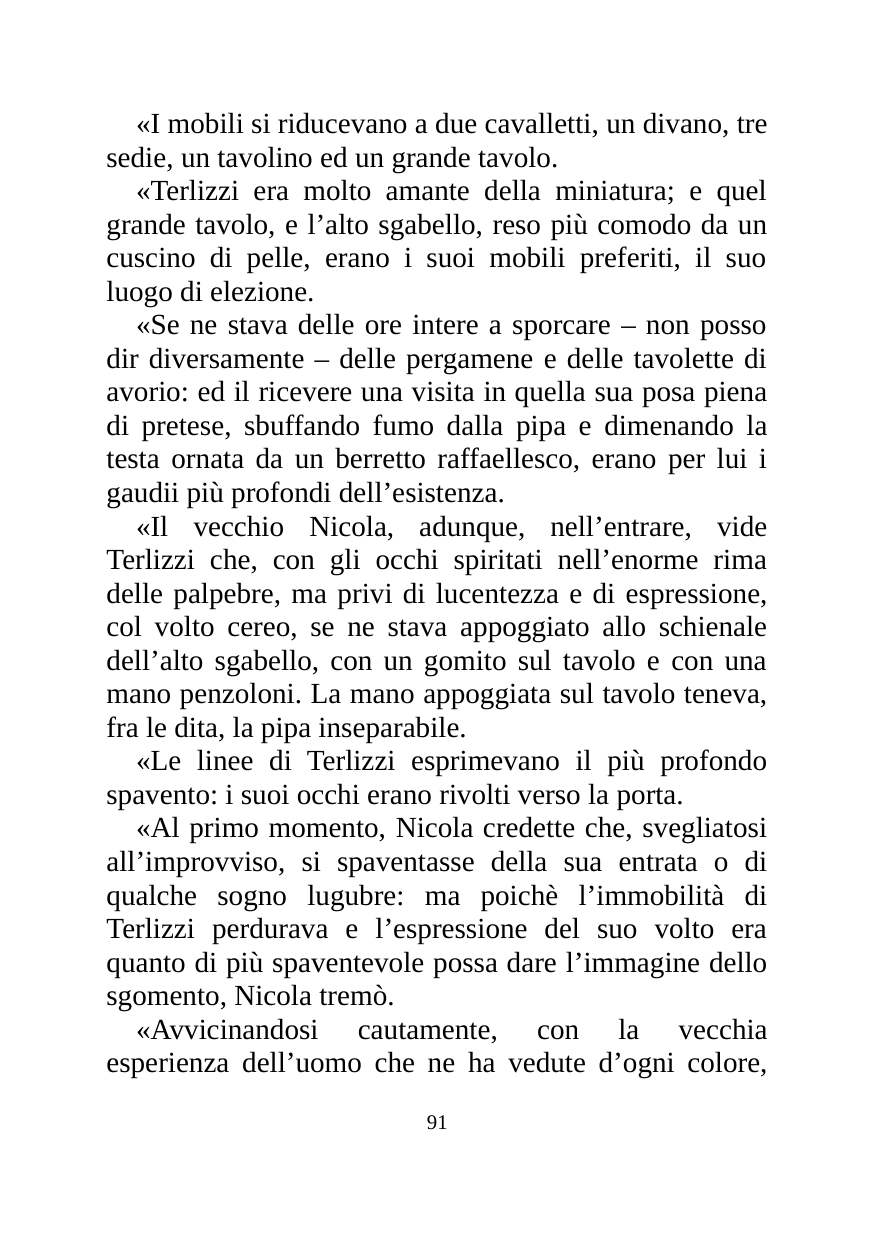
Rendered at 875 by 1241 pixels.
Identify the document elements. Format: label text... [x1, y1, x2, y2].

text «Le linee di Terlizzi esprimevano il più profondo spavento: i suoi occhi erano rivolti verso la porta. [106, 743, 768, 811]
text «Terlizzi era molto amante della miniatura; e quel grande tavolo, e l’alto sgabello, reso più comodo da un cuscino di pelle, erano i suoi mobili preferiti, il suo luogo di elezione. [106, 173, 768, 307]
text «Se ne stava delle ore intere a sporcare – non posso dir diversamente – delle pergamene e delle tavolette di avorio: ed il ricevere una visita in quella sua posa piena di pretese, sbuffando fumo dalla pipa e dimenando la testa ornata da un berretto raffaellesco, erano per lui i gaudii più profondi dell’esistenza. [106, 307, 768, 509]
text «Il vecchio Nicola, adunque, nell’entrare, vide Terlizzi che, con gli occhi spiritati nell’enorme rima delle palpebre, ma privi di lucentezza e di espressione, col volto cereo, se ne stava appoggiato allo schienale dell’alto sgabello, con un gomito sul tavolo e con una mano penzoloni. La mano appoggiata sul tavolo teneva, fra le dita, la pipa inseparabile. [106, 509, 768, 743]
text «I mobili si riducevano a due cavalletti, un divano, tre sedie, un tavolino ed un grande tavolo. [106, 106, 768, 173]
text «Al primo momento, Nicola credette che, svegliatosi all’improvviso, si spaventasse della sua entrata o di qualche sogno lugubre: ma poichè l’immobilità di Terlizzi perdurava e l’espressione del suo volto era quanto di più spaventevole possa dare l’immagine dello sgomento, Nicola tremò. [106, 811, 768, 1012]
text «Avvicinandosi cautamente, con la vecchia esperienza dell’uomo che ne ha vedute d’ogni colore, [106, 1012, 768, 1079]
